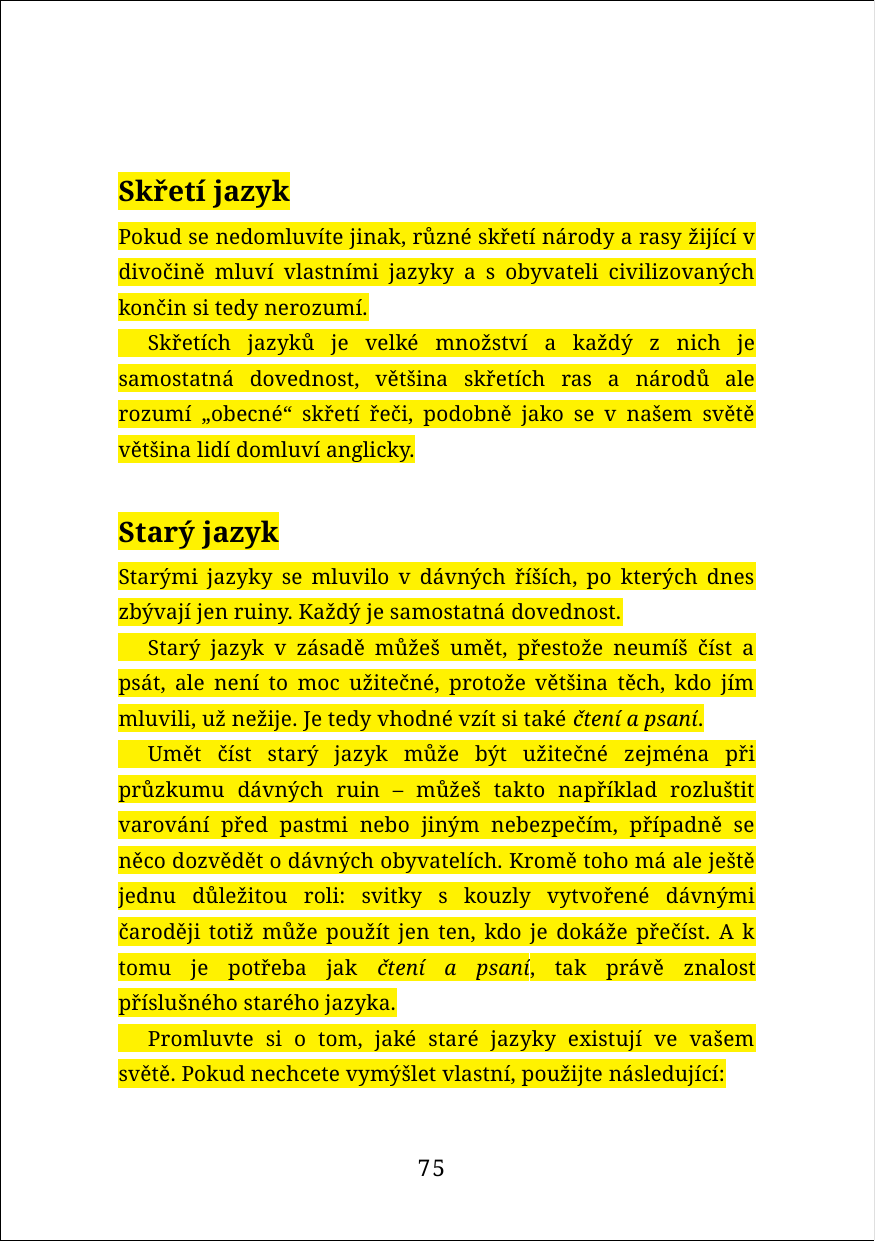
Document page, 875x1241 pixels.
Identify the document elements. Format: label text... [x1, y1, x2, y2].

text Starými jazyky se mluvilo v dávných říších, po kterých dnes zbývají jen ruiny. Každý je samostatná dovednost. Starý jazyk v zásadě můžeš umět, přestože neumíš číst a psát, ale není to moc užitečné, protože většina těch, kdo jím mluvili, už nežije. Je tedy vhodné vzít si také čtení a psaní. Umět číst starý jazyk může být užitečné zejména při průzkumu dávných ruin – můžeš takto například rozluštit varování před pastmi nebo jiným nebezpečím, případně se něco dozvědět o dávných obyvatelích. Kromě toho má ale ještě jednu důležitou roli: svitky s kouzly vytvořené dávnými čaroději totiž může použít jen ten, kdo je dokáže přečíst. A k tomu je potřeba jak čtení a psaní, tak právě znalost příslušného starého jazyka. Promluvte si o tom, jaké staré jazyky existují ve vašem světě. Pokud nechcete vymýšlet vlastní, použijte následující: [118, 562, 756, 1088]
text Pokud se nedomluvíte jinak, různé skřetí národy a rasy žijící v divočině mluví vlastními jazyky a s obyvateli civilizovaných končin si tedy nerozumí. Skřetích jazyků je velké množství a každý z nich je samostatná dovednost, většina skřetích ras a národů ale rozumí „obecné“ skřetí řeči, podobně jako se v našem světě většina lidí domluví anglicky. [118, 222, 756, 463]
subtitle Starý jazyk [118, 512, 756, 550]
subtitle Skřetí jazyk [118, 172, 756, 210]
